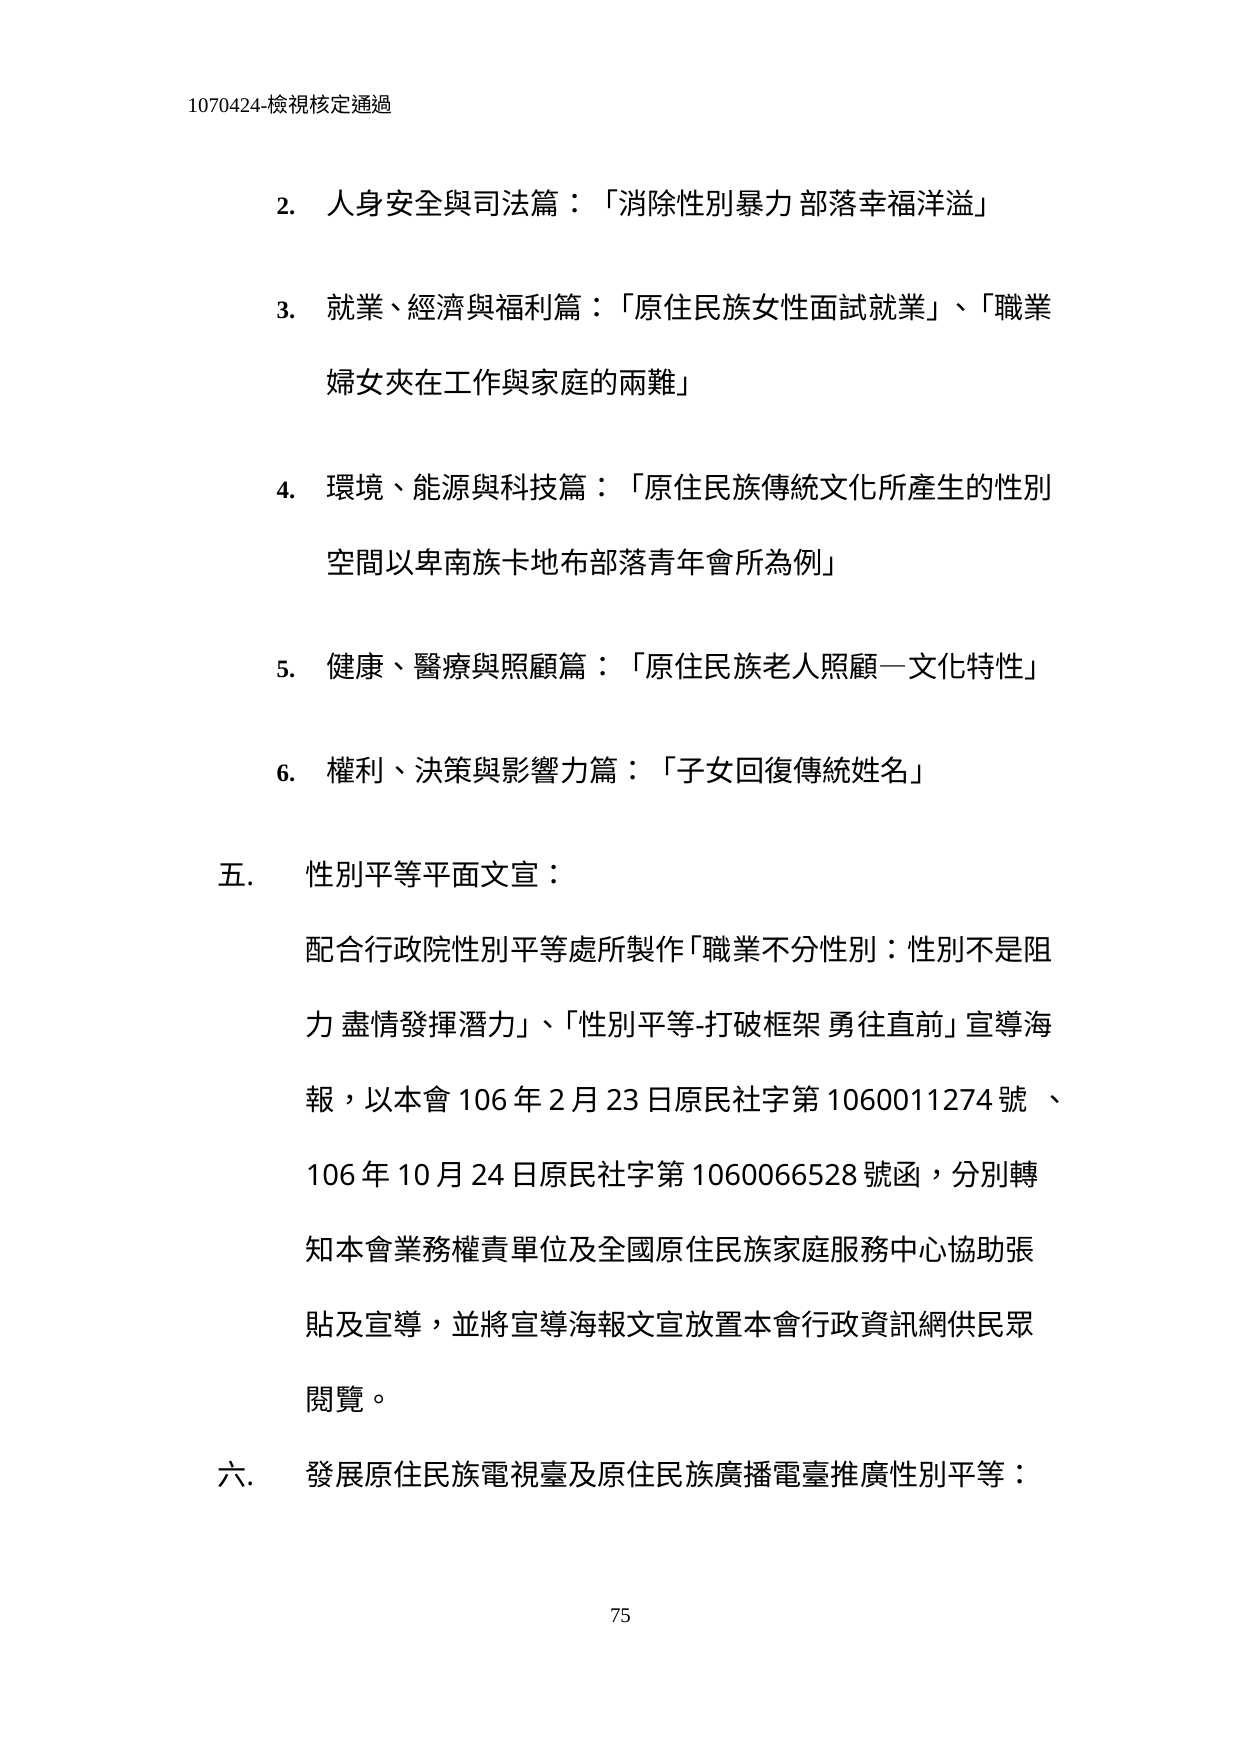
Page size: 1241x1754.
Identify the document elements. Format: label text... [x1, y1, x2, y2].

list 發展原住民族電視臺及原住民族廣播電臺推廣性別平等： [217, 1435, 1053, 1510]
list 就業、經濟與福利篇：「原住民族女性面試就業」、「職業婦女夾在工作與家庭的兩難」 [276, 269, 1053, 419]
list 權利、決策與影響力篇：「子女回復傳統姓名」 [276, 731, 1053, 806]
text 配合行政院性別平等處所製作「職業不分性別：性別不是阻力 盡情發揮潛力」、「性別平等-打破框架 勇往直前」宣導海報，以本會106年2月23日原民社字第1060011274號、106年10月24日原民社字第1060066528號函，分別轉知本會業務權責單位及全國原住民族家庭服務中心協助張貼及宣導，並將宣導海報文宣放置本會行政資訊網供民眾閱覽。 [306, 910, 1053, 1435]
list 健康、醫療與照顧篇：「原住民族老人照顧―文化特性」 [276, 627, 1053, 702]
list 環境、能源與科技篇：「原住民族傳統文化所產生的性別空間以卑南族卡地布部落青年會所為例」 [276, 448, 1053, 598]
list 性別平等平面文宣： [217, 835, 1053, 910]
list 人身安全與司法篇：「消除性別暴力 部落幸福洋溢」 [276, 164, 1053, 239]
